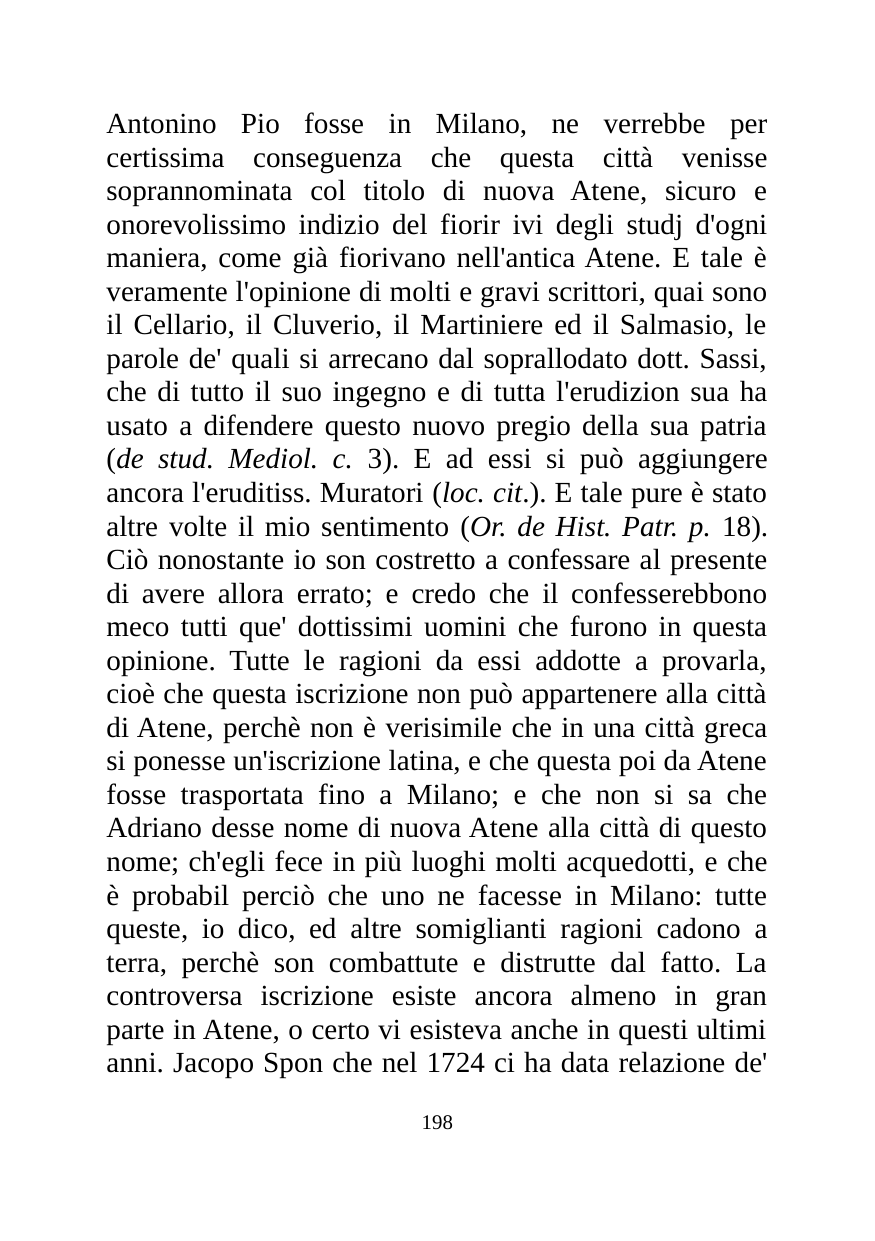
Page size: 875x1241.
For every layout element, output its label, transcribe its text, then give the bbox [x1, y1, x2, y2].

text Antonino Pio fosse in Milano, ne verrebbe per certissima conseguenza che questa città venisse soprannominata col titolo di nuova Atene, sicuro e onorevolissimo indizio del fiorir ivi degli studj d'ogni maniera, come già fiorivano nell'antica Atene. E tale è veramente l'opinione di molti e gravi scrittori, quai sono il Cellario, il Cluverio, il Martiniere ed il Salmasio, le parole de' quali si arrecano dal soprallodato dott. Sassi, che di tutto il suo ingegno e di tutta l'erudizion sua ha usato a difendere questo nuovo pregio della sua patria (de stud. Mediol. c. 3). E ad essi si può aggiungere ancora l'eruditiss. Muratori (loc. cit.). E tale pure è stato altre volte il mio sentimento (Or. de Hist. Patr. p. 18). Ciò nonostante io son costretto a confessare al presente di avere allora errato; e credo che il confesserebbono meco tutti que' dottissimi uomini che furono in questa opinione. Tutte le ragioni da essi addotte a provarla, cioè che questa iscrizione non può appartenere alla città di Atene, perchè non è verisimile che in una città greca si ponesse un'iscrizione latina, e che questa poi da Atene fosse trasportata fino a Milano; e che non si sa che Adriano desse nome di nuova Atene alla città di questo nome; ch'egli fece in più luoghi molti acquedotti, e che è probabil perciò che uno ne facesse in Milano: tutte queste, io dico, ed altre somiglianti ragioni cadono a terra, perchè son combattute e distrutte dal fatto. La controversa iscrizione esiste ancora almeno in gran parte in Atene, o certo vi esisteva anche in questi ultimi anni. Jacopo Spon che nel 1724 ci ha data relazione de' [106, 106, 768, 1079]
